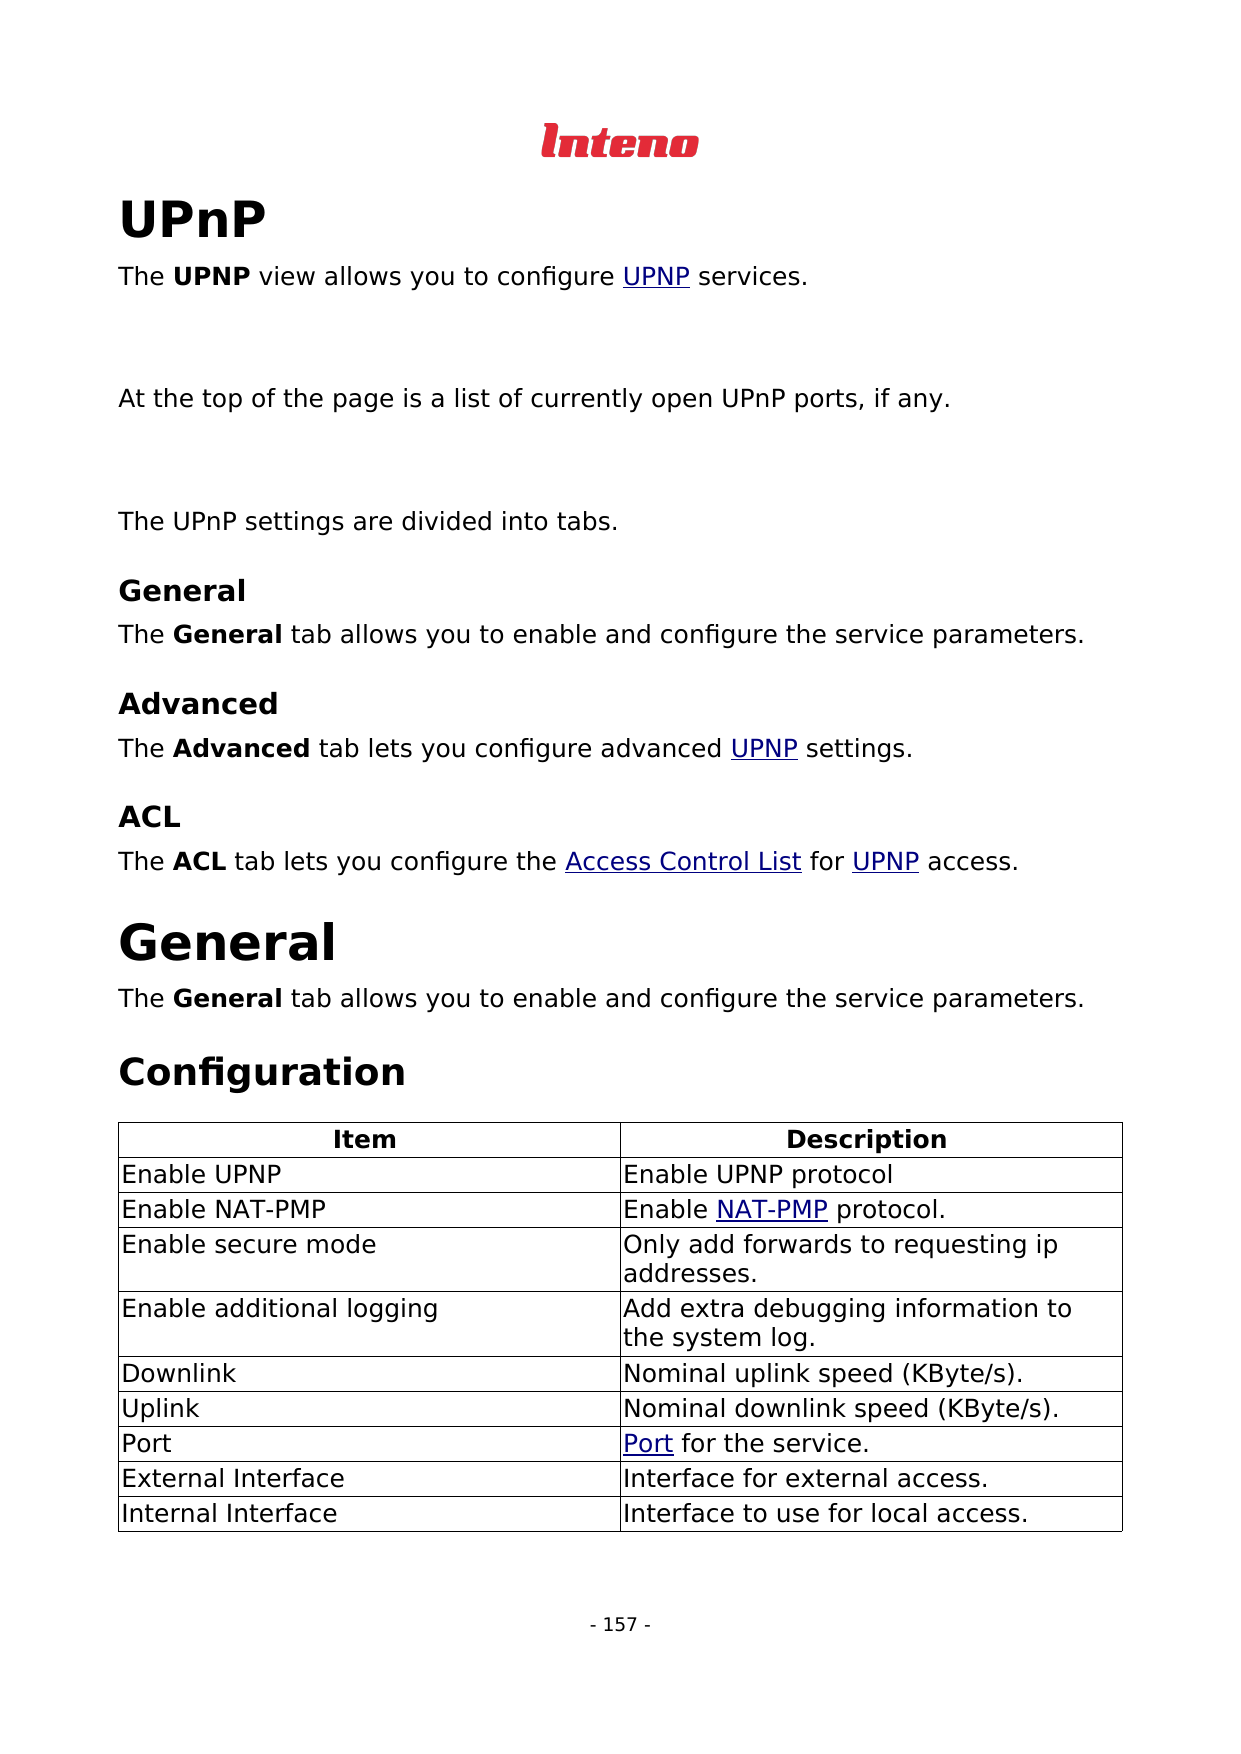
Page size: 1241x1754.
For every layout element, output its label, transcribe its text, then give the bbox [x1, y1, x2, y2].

text The UPNP view allows you to configure UPNP services. [118, 262, 1122, 291]
table_cell Port [119, 1427, 620, 1461]
text At the top of the page is a list of currently open UPnP ports, if any. [118, 385, 1122, 414]
table_header Description [621, 1123, 1122, 1157]
picture [531, 118, 709, 162]
table_cell Port for the service. [621, 1427, 1122, 1461]
table_cell Only add forwards to requesting ip addresses. [621, 1228, 1122, 1291]
table_cell Enable additional logging [119, 1292, 620, 1356]
table_cell Enable NAT-PMP [119, 1193, 620, 1227]
table_cell Nominal downlink speed (KByte/s). [621, 1392, 1122, 1426]
table_cell Downlink [119, 1357, 620, 1391]
table_cell Enable NAT-PMP protocol. [621, 1193, 1122, 1227]
text The ACL tab lets you configure the Access Control List for UPNP access. [118, 847, 1122, 876]
table_cell Nominal uplink speed (KByte/s). [621, 1357, 1122, 1391]
table_header Item [119, 1123, 620, 1157]
table_cell Interface for external access. [621, 1462, 1122, 1496]
table_cell Internal Interface [119, 1497, 620, 1531]
text The UPnP settings are divided into tabs. [118, 507, 1122, 537]
table_cell Enable UPNP protocol [621, 1158, 1122, 1192]
table_cell Uplink [119, 1392, 620, 1426]
subtitle UPnP [118, 191, 1122, 249]
text The General tab allows you to enable and configure the service parameters. [118, 984, 1122, 1013]
subtitle Advanced [118, 687, 1122, 721]
table_cell Add extra debugging information to the system log. [621, 1292, 1122, 1356]
text The Advanced tab lets you configure advanced UPNP settings. [118, 734, 1122, 763]
table_cell Interface to use for local access. [621, 1497, 1122, 1531]
subtitle General [118, 913, 1122, 972]
text The General tab allows you to enable and configure the service parameters. [118, 621, 1122, 650]
subtitle Configuration [118, 1051, 1122, 1094]
table_cell External Interface [119, 1462, 620, 1496]
subtitle ACL [118, 800, 1122, 834]
subtitle General [118, 574, 1122, 608]
table_cell Enable secure mode [119, 1228, 620, 1291]
table_cell Enable UPNP [119, 1158, 620, 1192]
